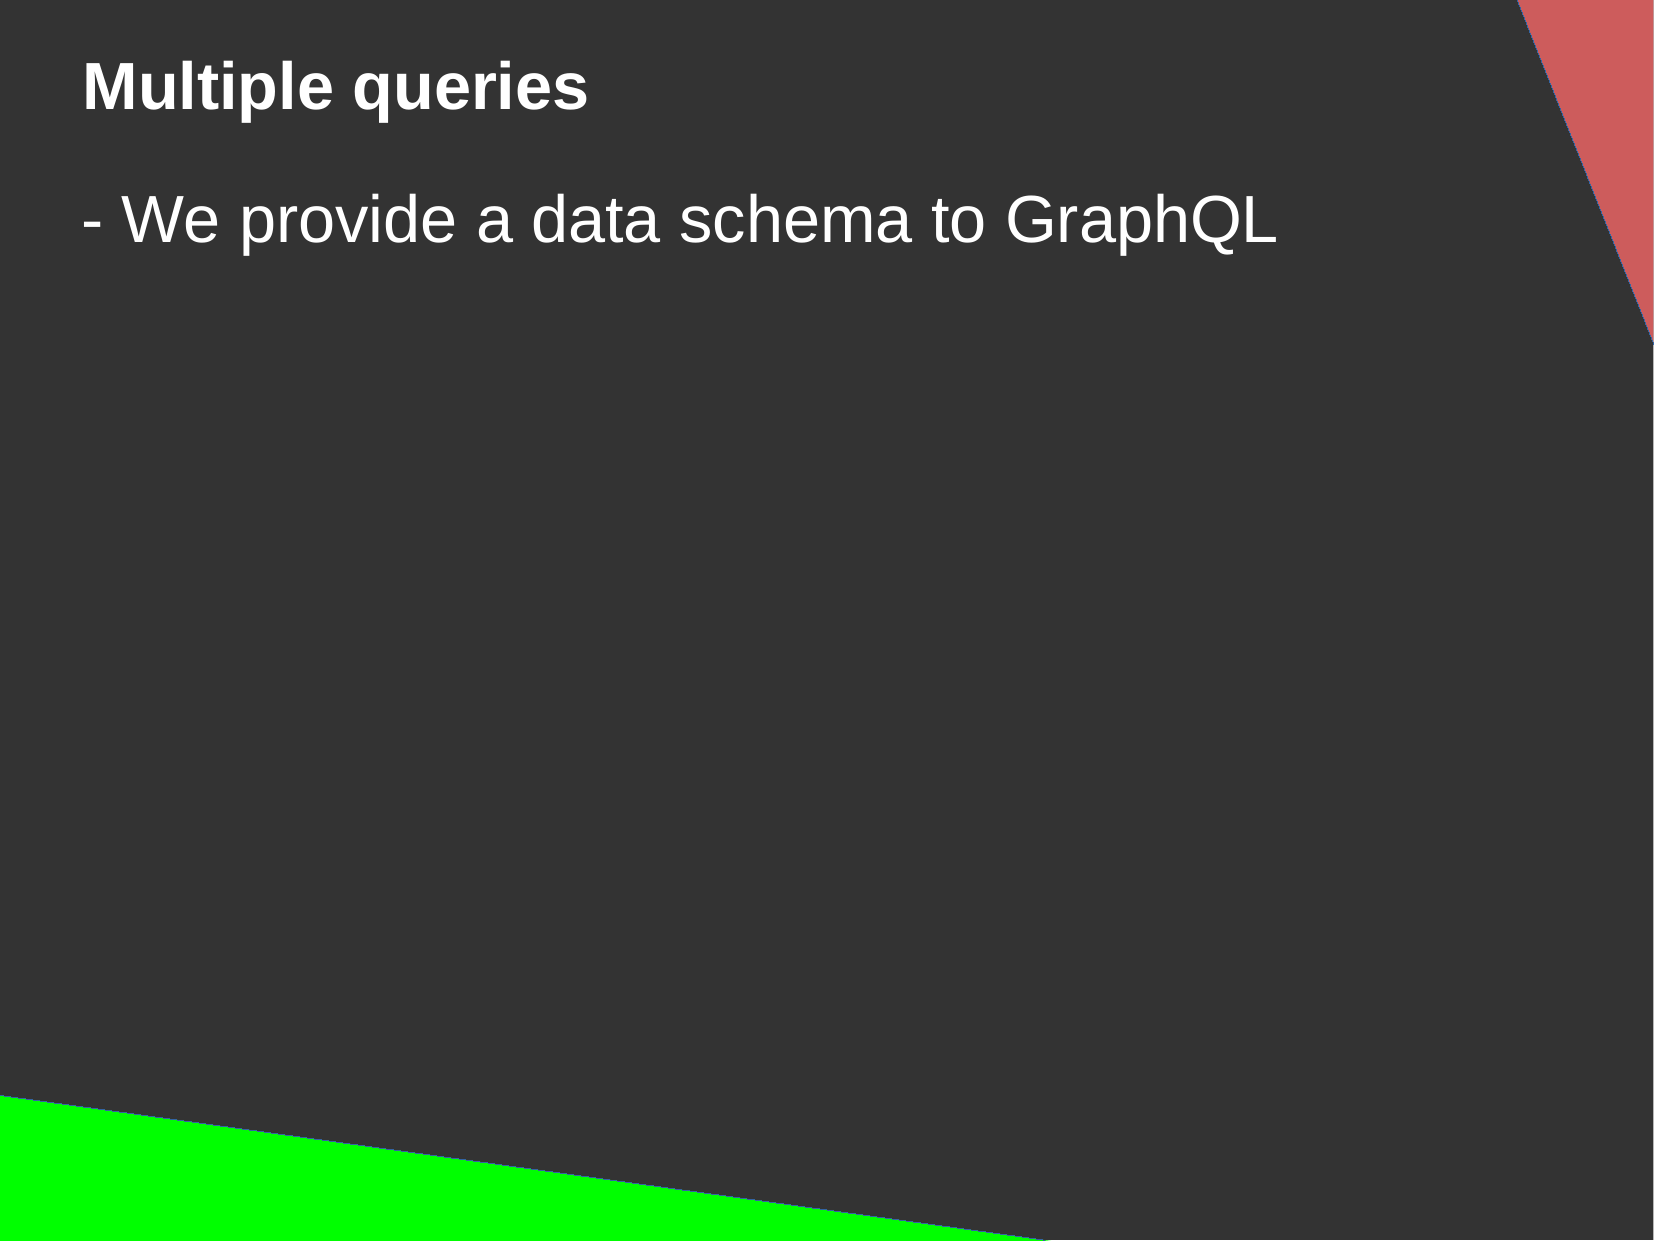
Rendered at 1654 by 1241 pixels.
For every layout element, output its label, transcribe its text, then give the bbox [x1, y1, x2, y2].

title Multiple queries [82, 49, 1571, 152]
text_box [0, 1095, 1052, 1241]
title - We provide a data schema to GraphQL [81, 182, 1621, 316]
text_box [1517, 0, 1654, 345]
